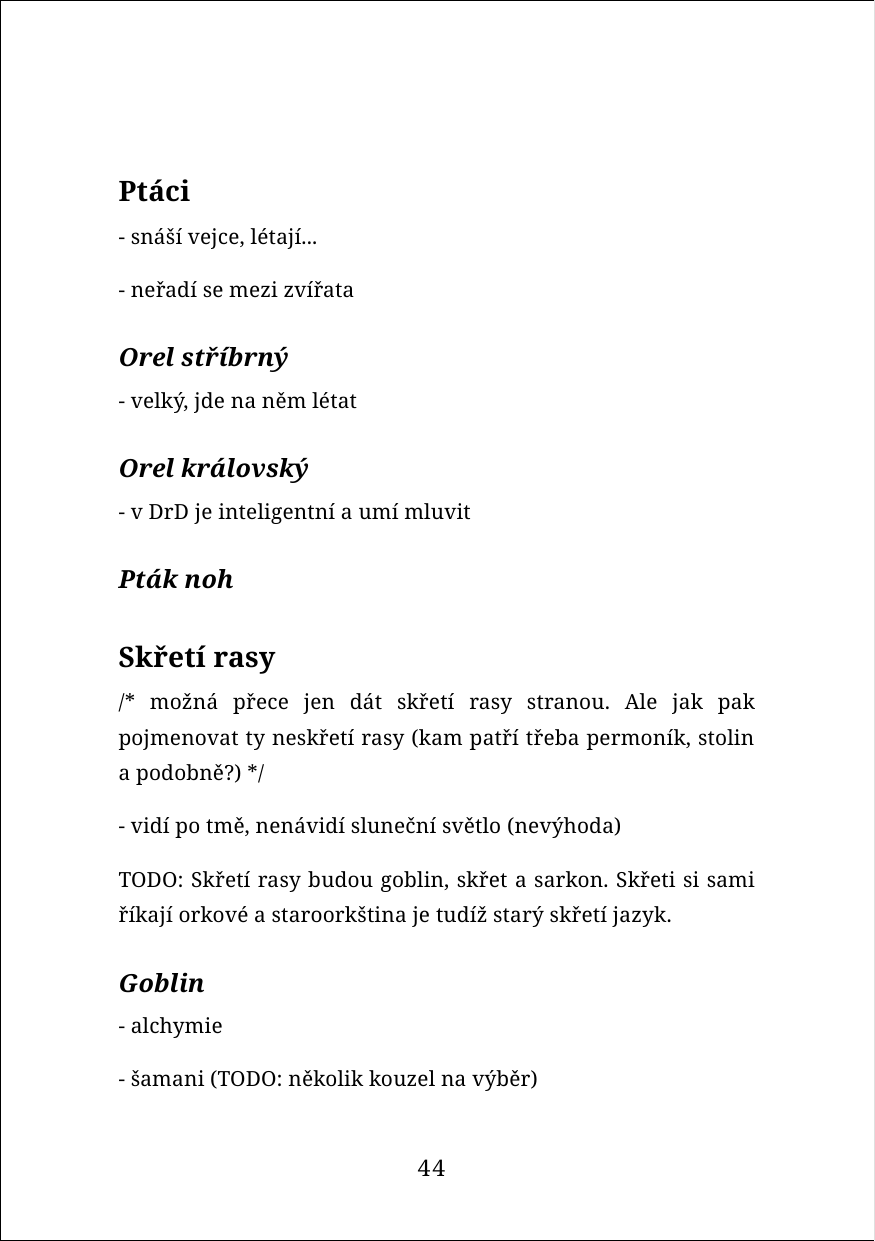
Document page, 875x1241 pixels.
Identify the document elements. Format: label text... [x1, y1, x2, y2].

text - neřadí se mezi zvířata [118, 275, 756, 303]
subtitle Skřetí rasy [118, 637, 756, 676]
subtitle Goblin [118, 965, 756, 999]
text - velký, jde na něm létat [118, 386, 756, 414]
subtitle Pták noh [118, 562, 756, 596]
text - vidí po tmě, nenávidí sluneční světlo (nevýhoda) [118, 812, 756, 840]
text - v DrD je inteligentní a umí mluvit [118, 497, 756, 525]
text /* možná přece jen dát skřetí rasy stranou. Ale jak pak pojmenovat ty neskřetí rasy (kam patří třeba permoník, stolin a podobně?) */ [118, 687, 756, 787]
subtitle Orel královský [118, 451, 756, 485]
text - alchymie [118, 1011, 756, 1039]
text - snáší vejce, létají... [118, 222, 756, 250]
subtitle Ptáci [118, 172, 756, 210]
text - šamani (TODO: několik kouzel na výběr) [118, 1064, 756, 1093]
subtitle Orel stříbrný [118, 340, 756, 374]
text TODO: Skřetí rasy budou goblin, skřet a sarkon. Skřeti si sami říkají orkové a staroorkština je tudíž starý skřetí jazyk. [118, 865, 756, 929]
